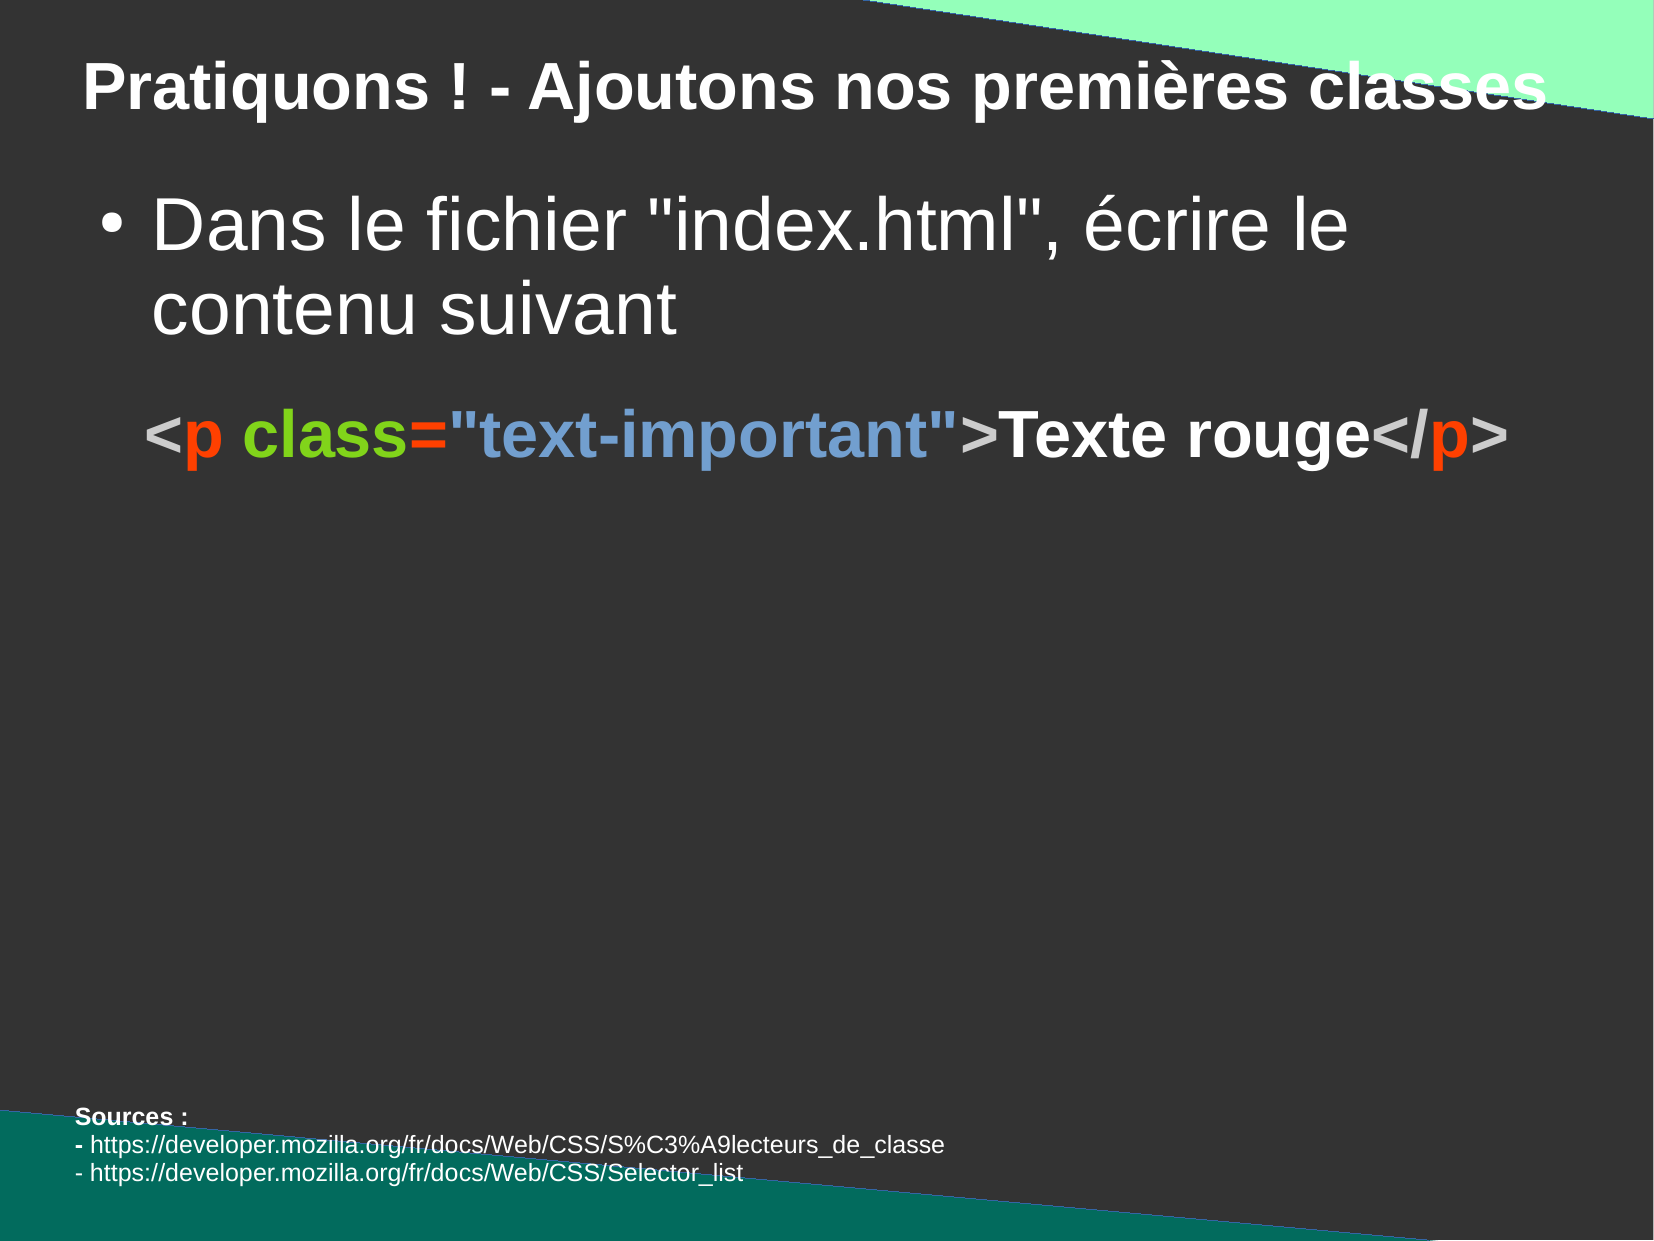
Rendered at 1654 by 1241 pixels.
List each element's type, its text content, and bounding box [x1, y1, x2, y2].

text_box Sources : - https://developer.mozilla.org/fr/docs/Web/CSS/S%C3%A9lecteurs_de_classe - https://developer.mozilla.org/fr/docs/Web/CSS/Selector_list [60, 1094, 1546, 1227]
title Pratiquons ! - Ajoutons nos premières classes [82, 49, 1571, 152]
list Dans le fichier "index.html", écrire le contenu suivant [80, 182, 1605, 355]
text_box [863, 0, 1654, 119]
text_box <p class="text-important">Texte rouge</p> [106, 389, 1548, 480]
